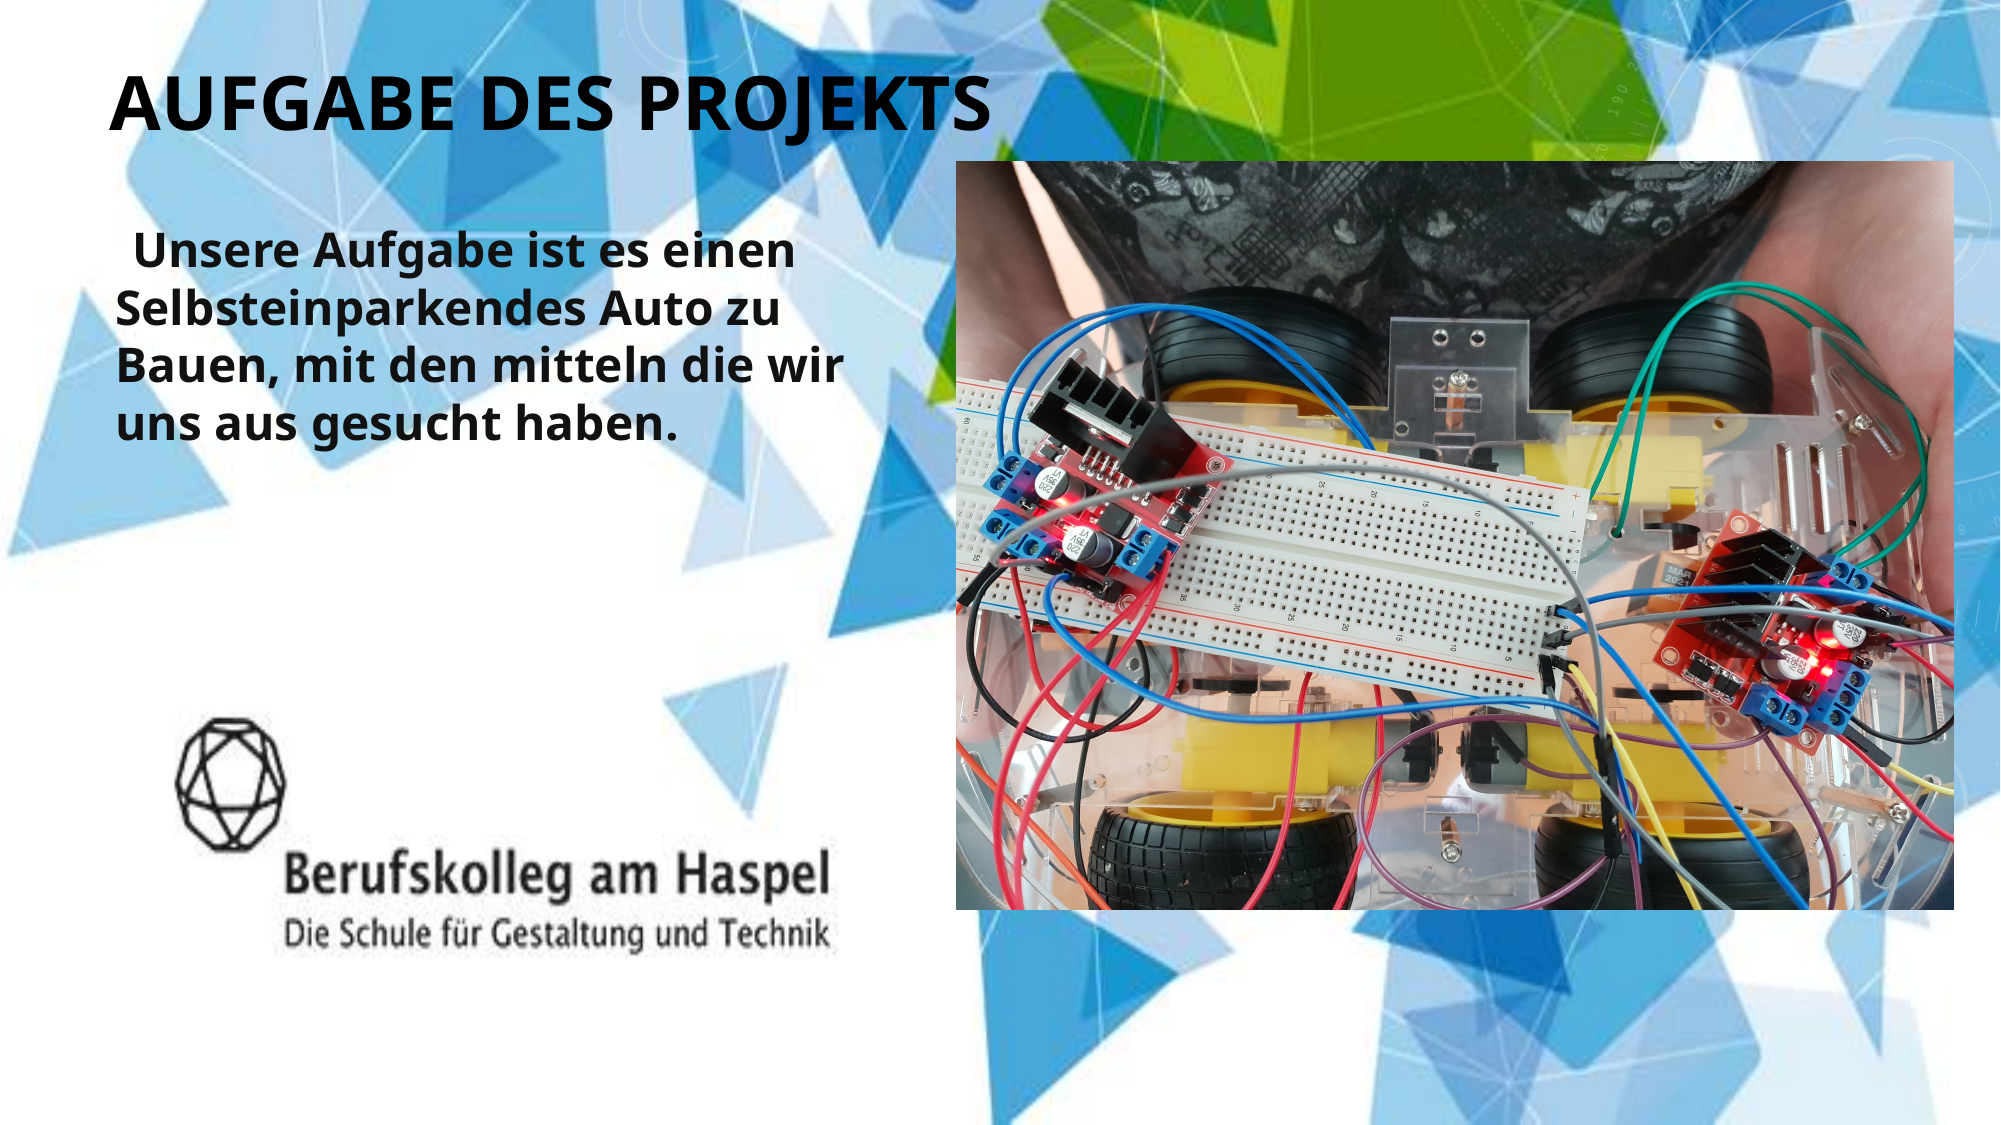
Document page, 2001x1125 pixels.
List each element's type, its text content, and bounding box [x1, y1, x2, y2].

list Unsere Aufgabe ist es einen Selbsteinparkendes Auto zu Bauen, mit den mitteln die wir uns aus gesucht haben. [82, 212, 956, 615]
picture [0, 0, 2001, 1125]
title Aufgabe des Projekts [94, 23, 1772, 178]
